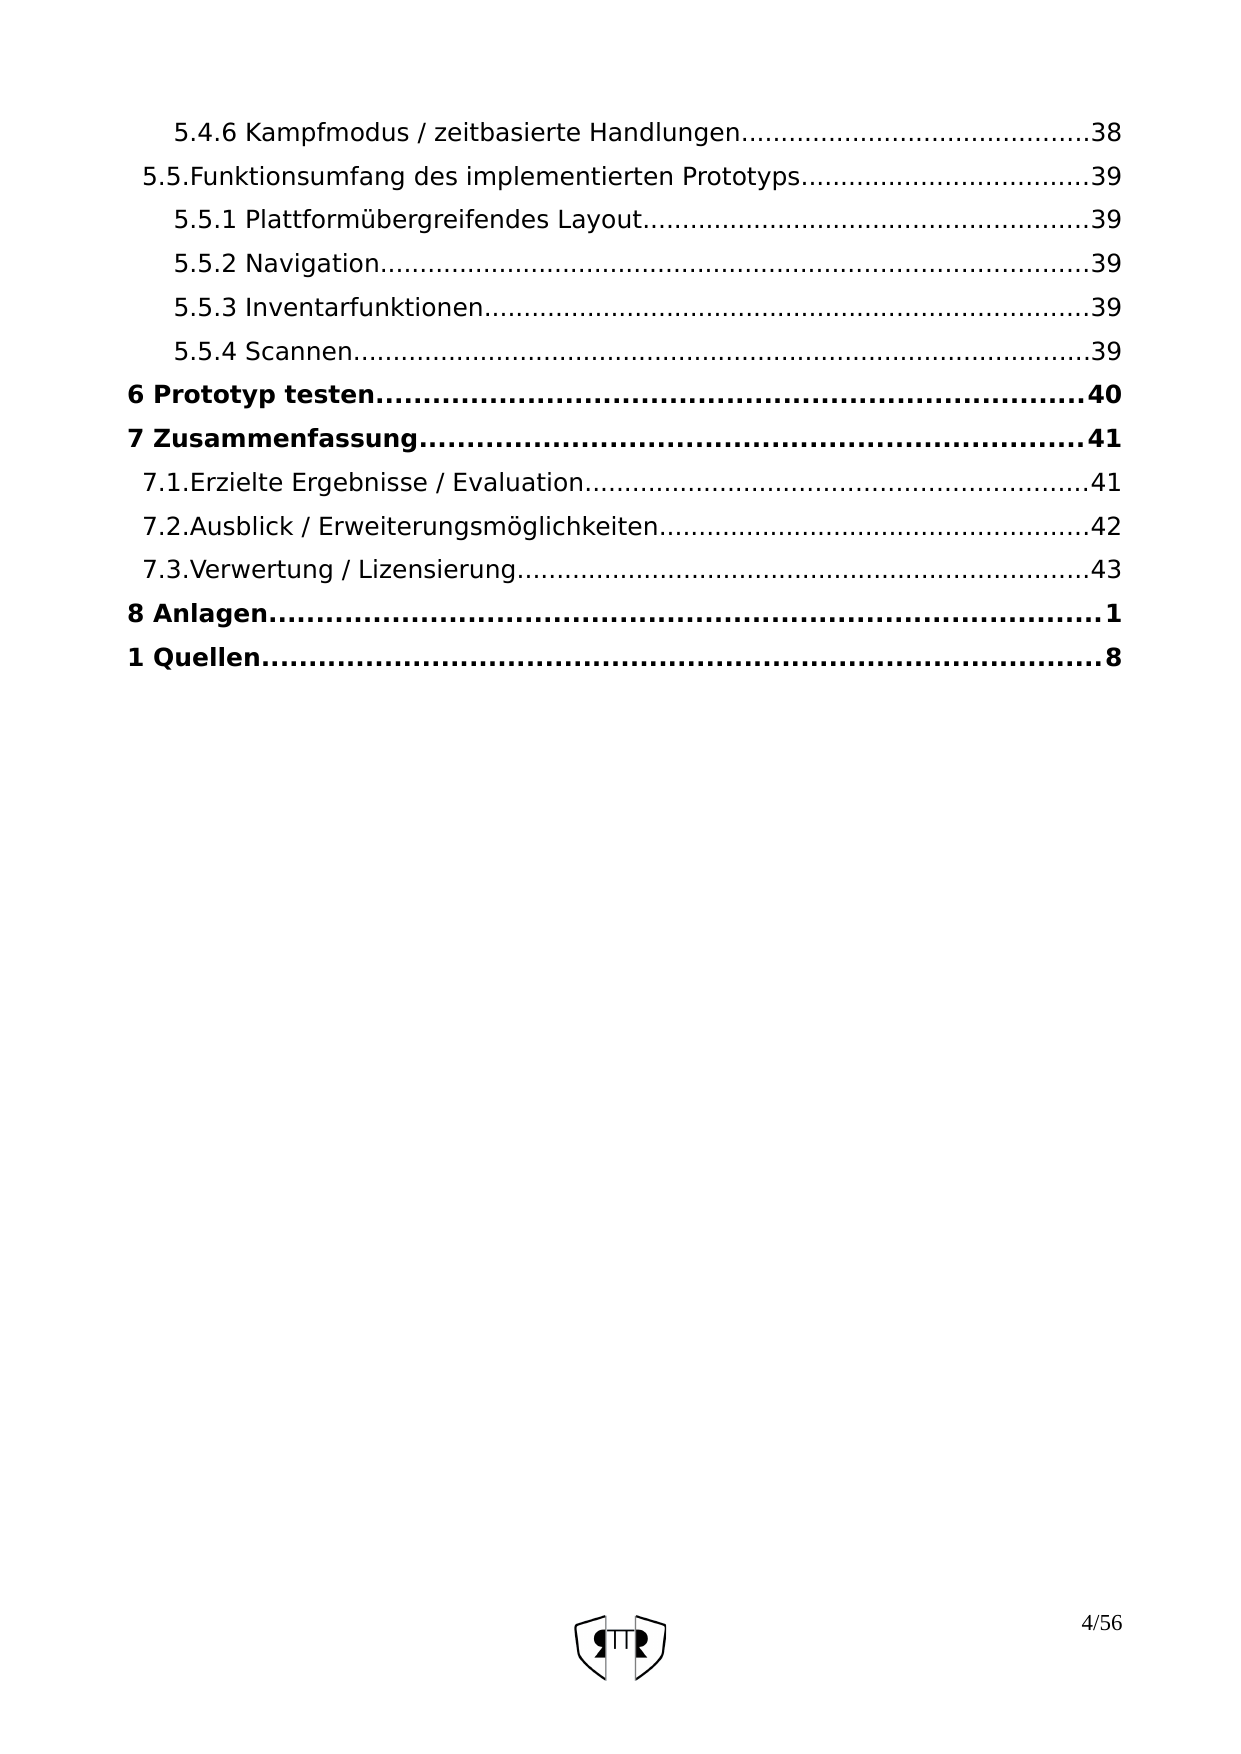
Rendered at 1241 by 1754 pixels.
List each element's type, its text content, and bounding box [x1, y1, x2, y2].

text 5.5.4 Scannen 39 [165, 337, 1122, 366]
text 5.5.3 Inventarfunktionen 39 [165, 293, 1122, 322]
text 5.5.Funktionsumfang des implementierten Prototyps 39 [142, 162, 1122, 191]
text 8 Anlagen 1 [118, 599, 1122, 628]
text 7.2.Ausblick / Erweiterungsmöglichkeiten 42 [142, 512, 1122, 541]
text 7.1.Erzielte Ergebnisse / Evaluation 41 [142, 468, 1122, 497]
text 5.4.6 Kampfmodus / zeitbasierte Handlungen 38 [165, 118, 1122, 147]
picture [574, 1615, 667, 1681]
text 6 Prototyp testen 40 [118, 381, 1122, 410]
text 5.5.1 Plattformübergreifendes Layout 39 [165, 206, 1122, 235]
text 1 Quellen 8 [118, 643, 1122, 672]
text 5.5.2 Navigation 39 [165, 249, 1122, 278]
text 7.3.Verwertung / Lizensierung 43 [142, 556, 1122, 585]
text 7 Zusammenfassung 41 [118, 424, 1122, 453]
